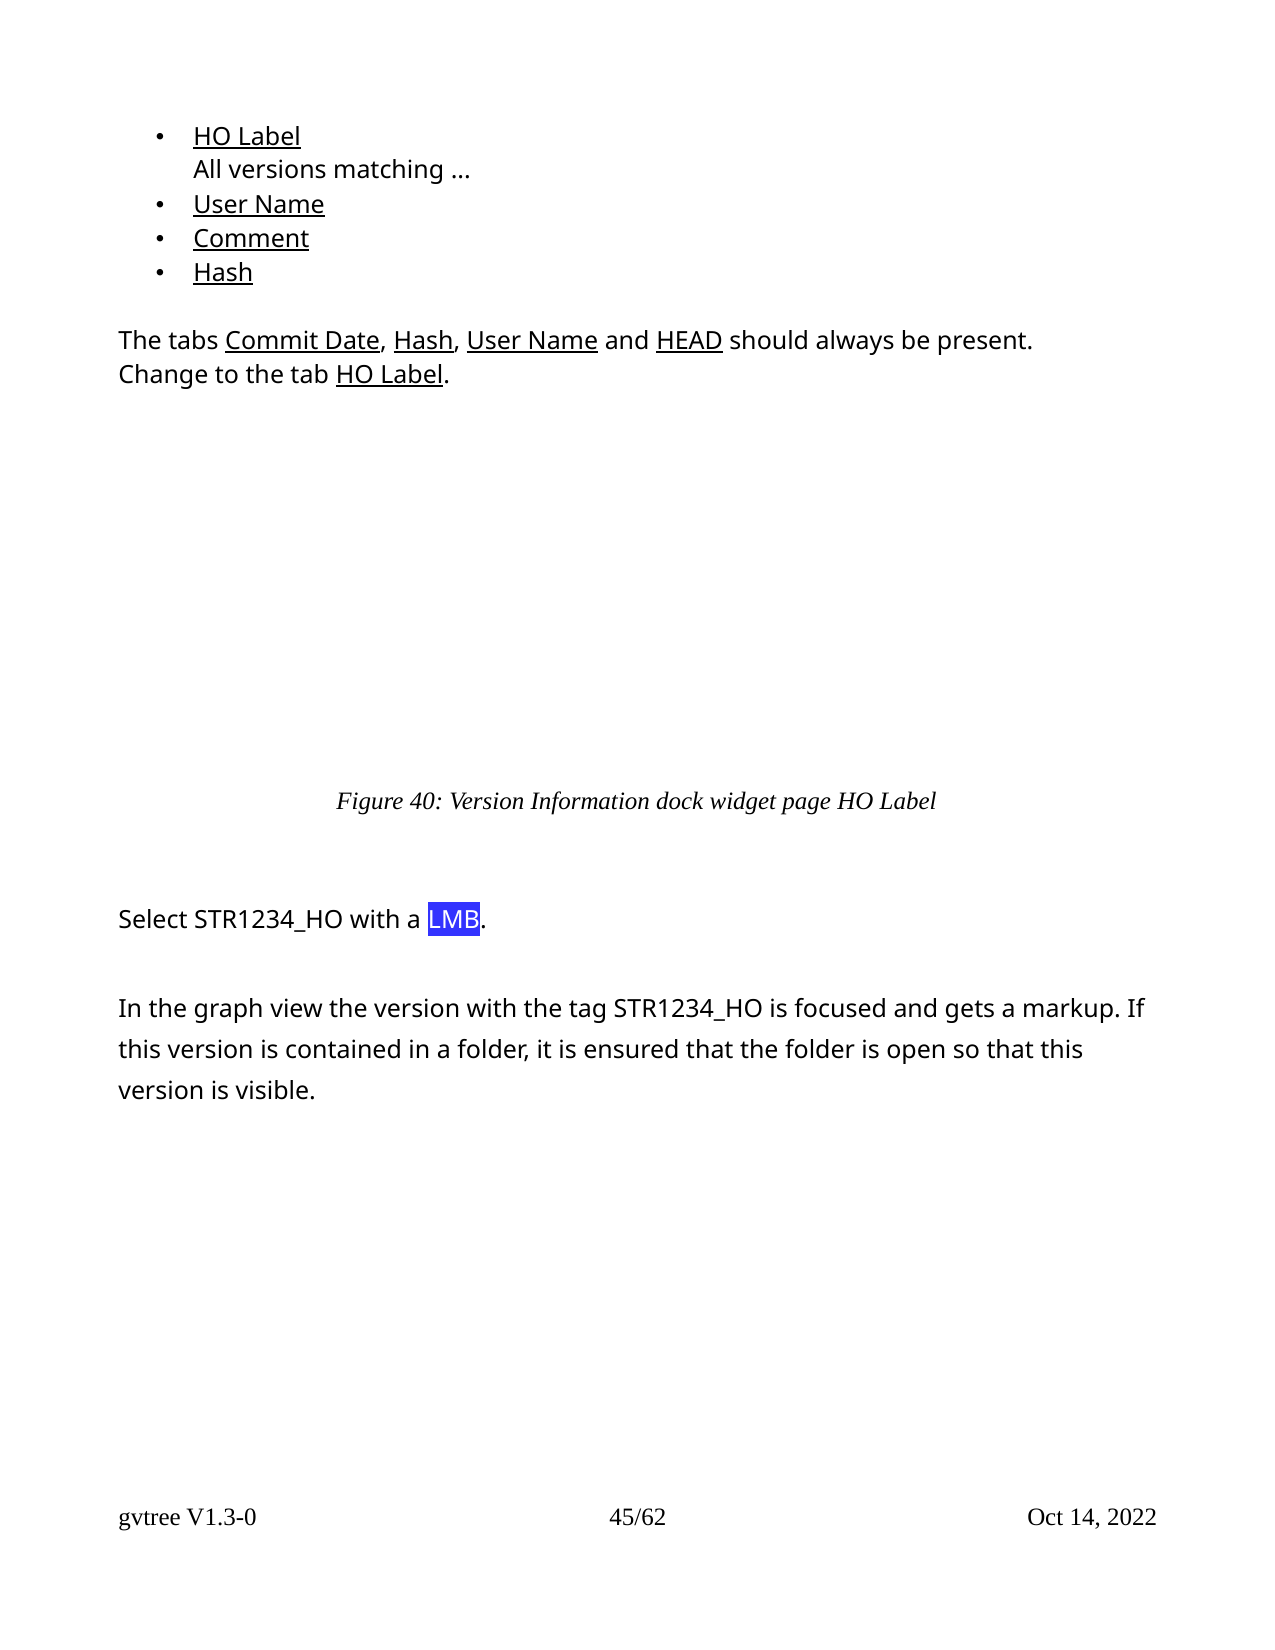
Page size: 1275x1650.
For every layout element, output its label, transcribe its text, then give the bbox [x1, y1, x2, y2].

list Hash [156, 254, 1157, 288]
text The tabs Commit Date, Hash, User Name and HEAD should always be present. [118, 322, 1157, 357]
text In the graph view the version with the tag STR1234_HO is focused and gets a markup. If this version is contained in a folder, it is ensured that the folder is open so that this version is visible. [118, 991, 1157, 1107]
list Comment [156, 220, 1157, 254]
list User Name [156, 186, 1157, 220]
text Figure 40: Version Information dock widget page HO Label [297, 437, 978, 815]
list HO Label All versions matching ... [156, 118, 1157, 186]
text Select STR1234_HO with a LMB. [118, 902, 1157, 936]
text Change to the tab HO Label. [118, 357, 1157, 391]
